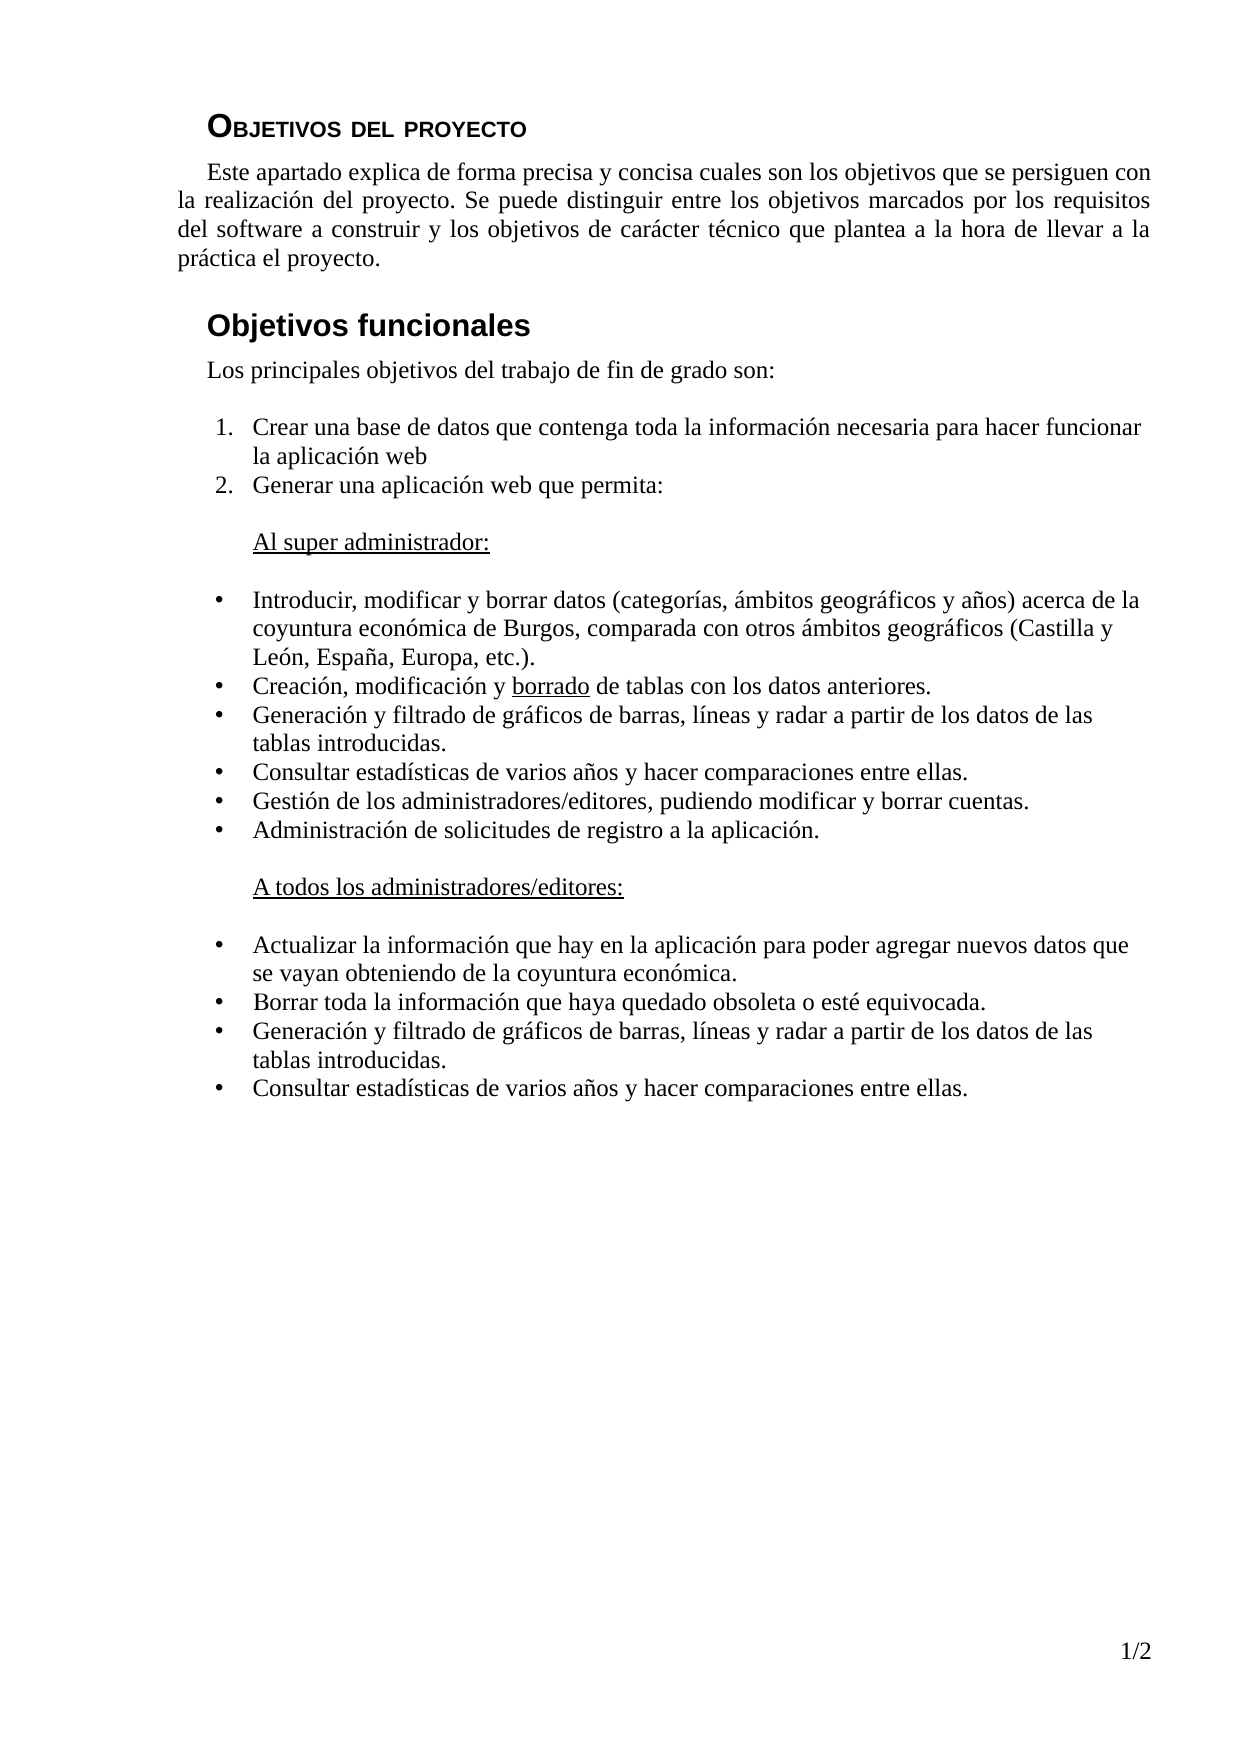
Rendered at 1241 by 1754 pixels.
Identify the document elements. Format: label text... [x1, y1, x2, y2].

list Consultar estadísticas de varios años y hacer comparaciones entre ellas. [215, 1073, 1152, 1102]
subtitle Objetivos del proyecto [207, 106, 1152, 145]
list Creación, modificación y borrado de tablas con los datos anteriores. [215, 671, 1152, 700]
list A todos los administradores/editores: [215, 872, 1152, 901]
list Gestión de los administradores/editores, pudiendo modificar y borrar cuentas. [215, 786, 1152, 815]
list Al super administrador: [215, 527, 1152, 556]
text Este apartado explica de forma precisa y concisa cuales son los objetivos que se persiguen con la realización del proyecto. Se puede distinguir entre los objetivos marcados por los requisitos del software a construir y los objetivos de carácter técnico que plantea a la hora de llevar a la práctica el proyecto. [177, 157, 1152, 272]
list Generación y filtrado de gráficos de barras, líneas y radar a partir de los datos de las tablas introducidas. [215, 700, 1152, 757]
list Actualizar la información que hay en la aplicación para poder agregar nuevos datos que se vayan obteniendo de la coyuntura económica. [215, 930, 1152, 987]
list Borrar toda la información que haya quedado obsoleta o esté equivocada. [215, 987, 1152, 1016]
list Generación y filtrado de gráficos de barras, líneas y radar a partir de los datos de las tablas introducidas. [215, 1016, 1152, 1073]
text Los principales objetivos del trabajo de fin de grado son: [177, 355, 1152, 383]
list Crear una base de datos que contenga toda la información necesaria para hacer funcionar la aplicación web [215, 412, 1152, 470]
list Introducir, modificar y borrar datos (categorías, ámbitos geográficos y años) acerca de la coyuntura económica de Burgos, comparada con otros ámbitos geográficos (Castilla y León, España, Europa, etc.). [215, 585, 1152, 671]
list Administración de solicitudes de registro a la aplicación. [215, 815, 1152, 843]
list Consultar estadísticas de varios años y hacer comparaciones entre ellas. [215, 757, 1152, 786]
list Generar una aplicación web que permita: [215, 470, 1152, 498]
subtitle Objetivos funcionales [207, 307, 1152, 343]
